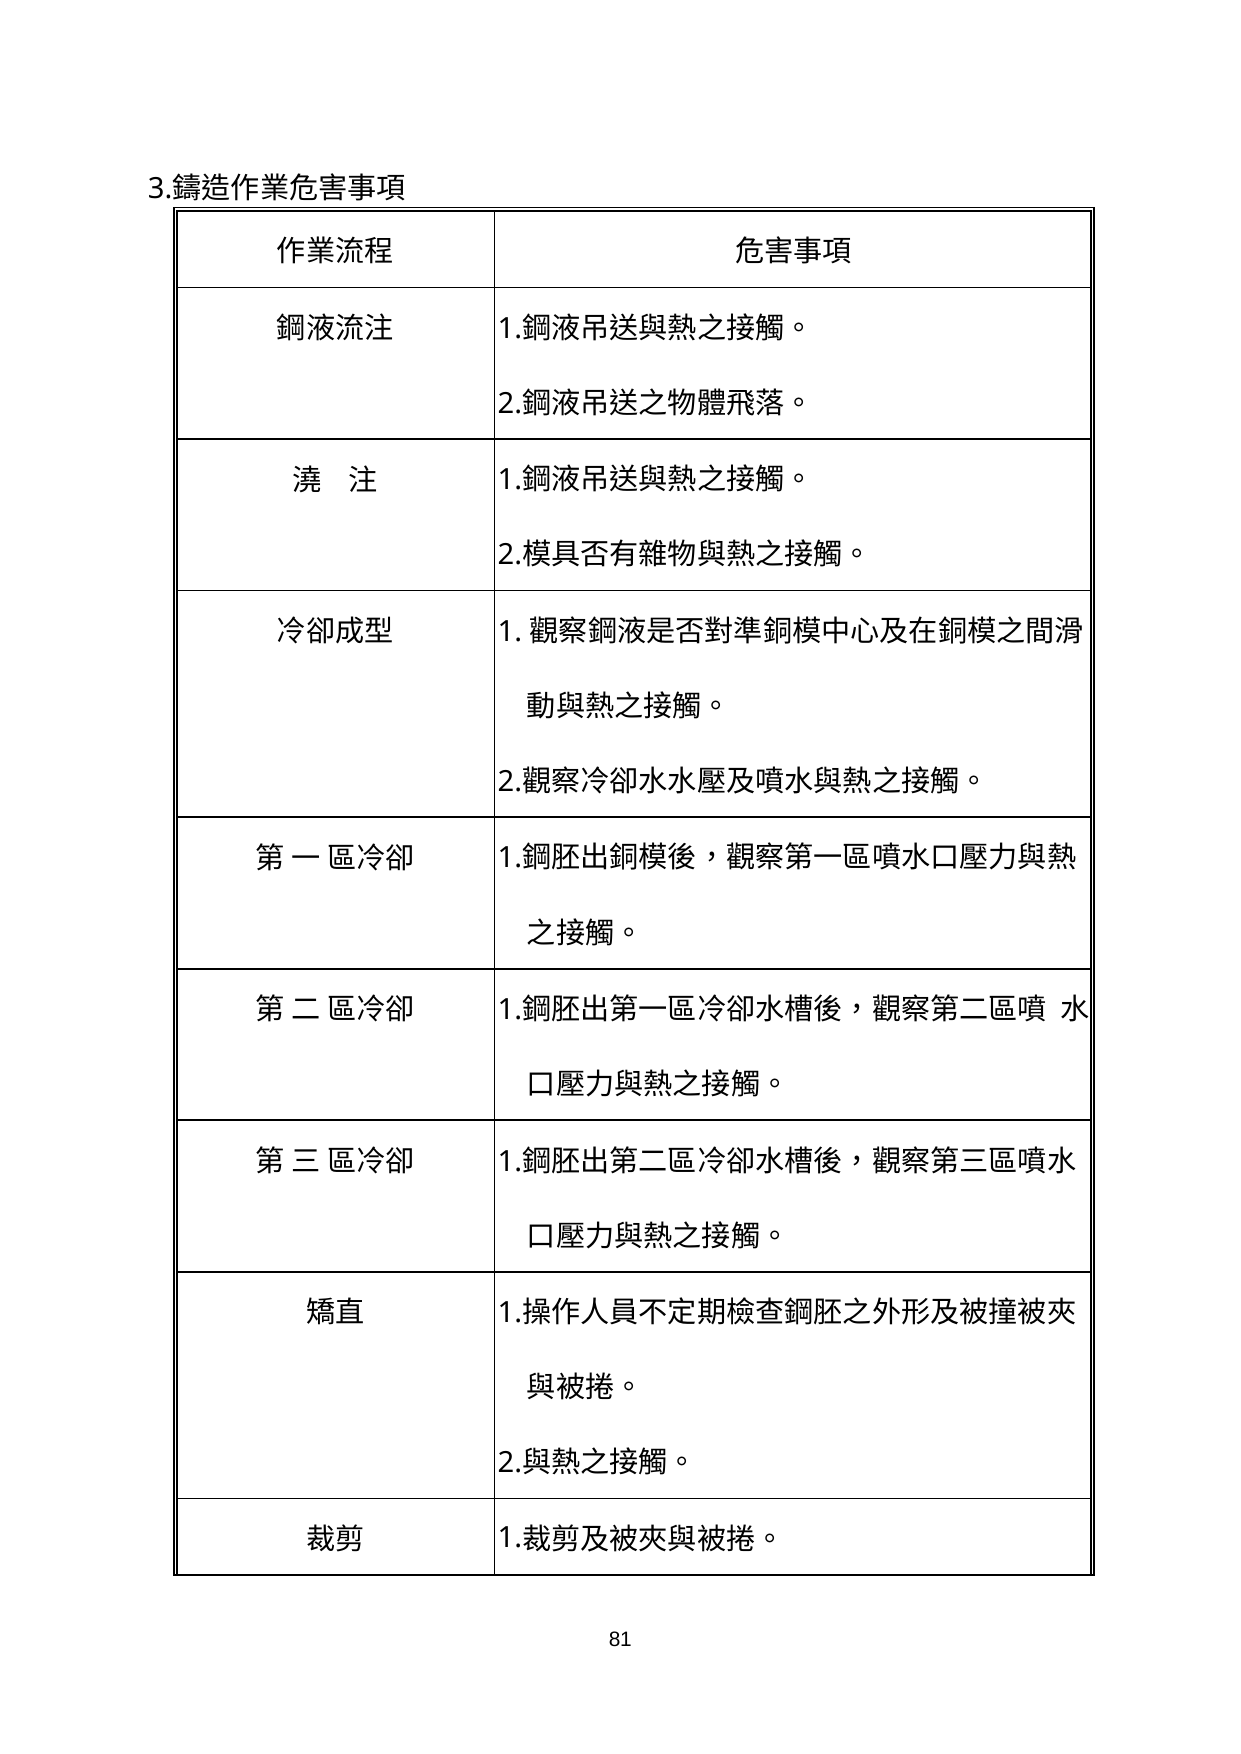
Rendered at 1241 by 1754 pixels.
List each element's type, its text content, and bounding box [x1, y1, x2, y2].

table_cell 1.鋼胚出第二區冷卻水槽後，觀察第三區噴水口壓力與熱之接觸。 [495, 1121, 1090, 1271]
table_cell 第 三 區冷卻 [178, 1121, 494, 1271]
table_cell 1.裁剪及被夾與被捲。 [495, 1499, 1090, 1574]
table_cell 1.鋼胚出銅模後，觀察第一區噴水口壓力與熱之接觸。 [495, 818, 1090, 968]
table_cell 1.操作人員不定期檢查鋼胚之外形及被撞被夾與被捲。 2.與熱之接觸。 [495, 1273, 1090, 1497]
table_cell 1.鋼胚出第一區冷卻水槽後，觀察第二區噴 水口壓力與熱之接觸。 [495, 970, 1090, 1119]
table_cell 1.鋼液吊送與熱之接觸。 2.模具否有雜物與熱之接觸。 [495, 440, 1090, 590]
table_cell 1.鋼液吊送與熱之接觸。 2.鋼液吊送之物體飛落。 [495, 288, 1090, 438]
table_cell 鋼液流注 [178, 288, 494, 438]
table_cell 1. 觀察鋼液是否對準銅模中心及在銅模之間滑動與熱之接觸。 2.觀察冷卻水水壓及噴水與熱之接觸。 [495, 591, 1090, 816]
table_cell 矯直 [178, 1273, 494, 1497]
table_header 危害事項 [495, 212, 1090, 287]
table_header 作業流程 [178, 212, 494, 287]
table_cell 裁剪 [178, 1499, 494, 1574]
table_cell 第 一 區冷卻 [178, 818, 494, 968]
text 3.鑄造作業危害事項 [148, 164, 1092, 207]
table_cell 第 二 區冷卻 [178, 970, 494, 1119]
table_cell 冷卻成型 [178, 591, 494, 816]
table_cell 澆 注 [178, 440, 494, 590]
